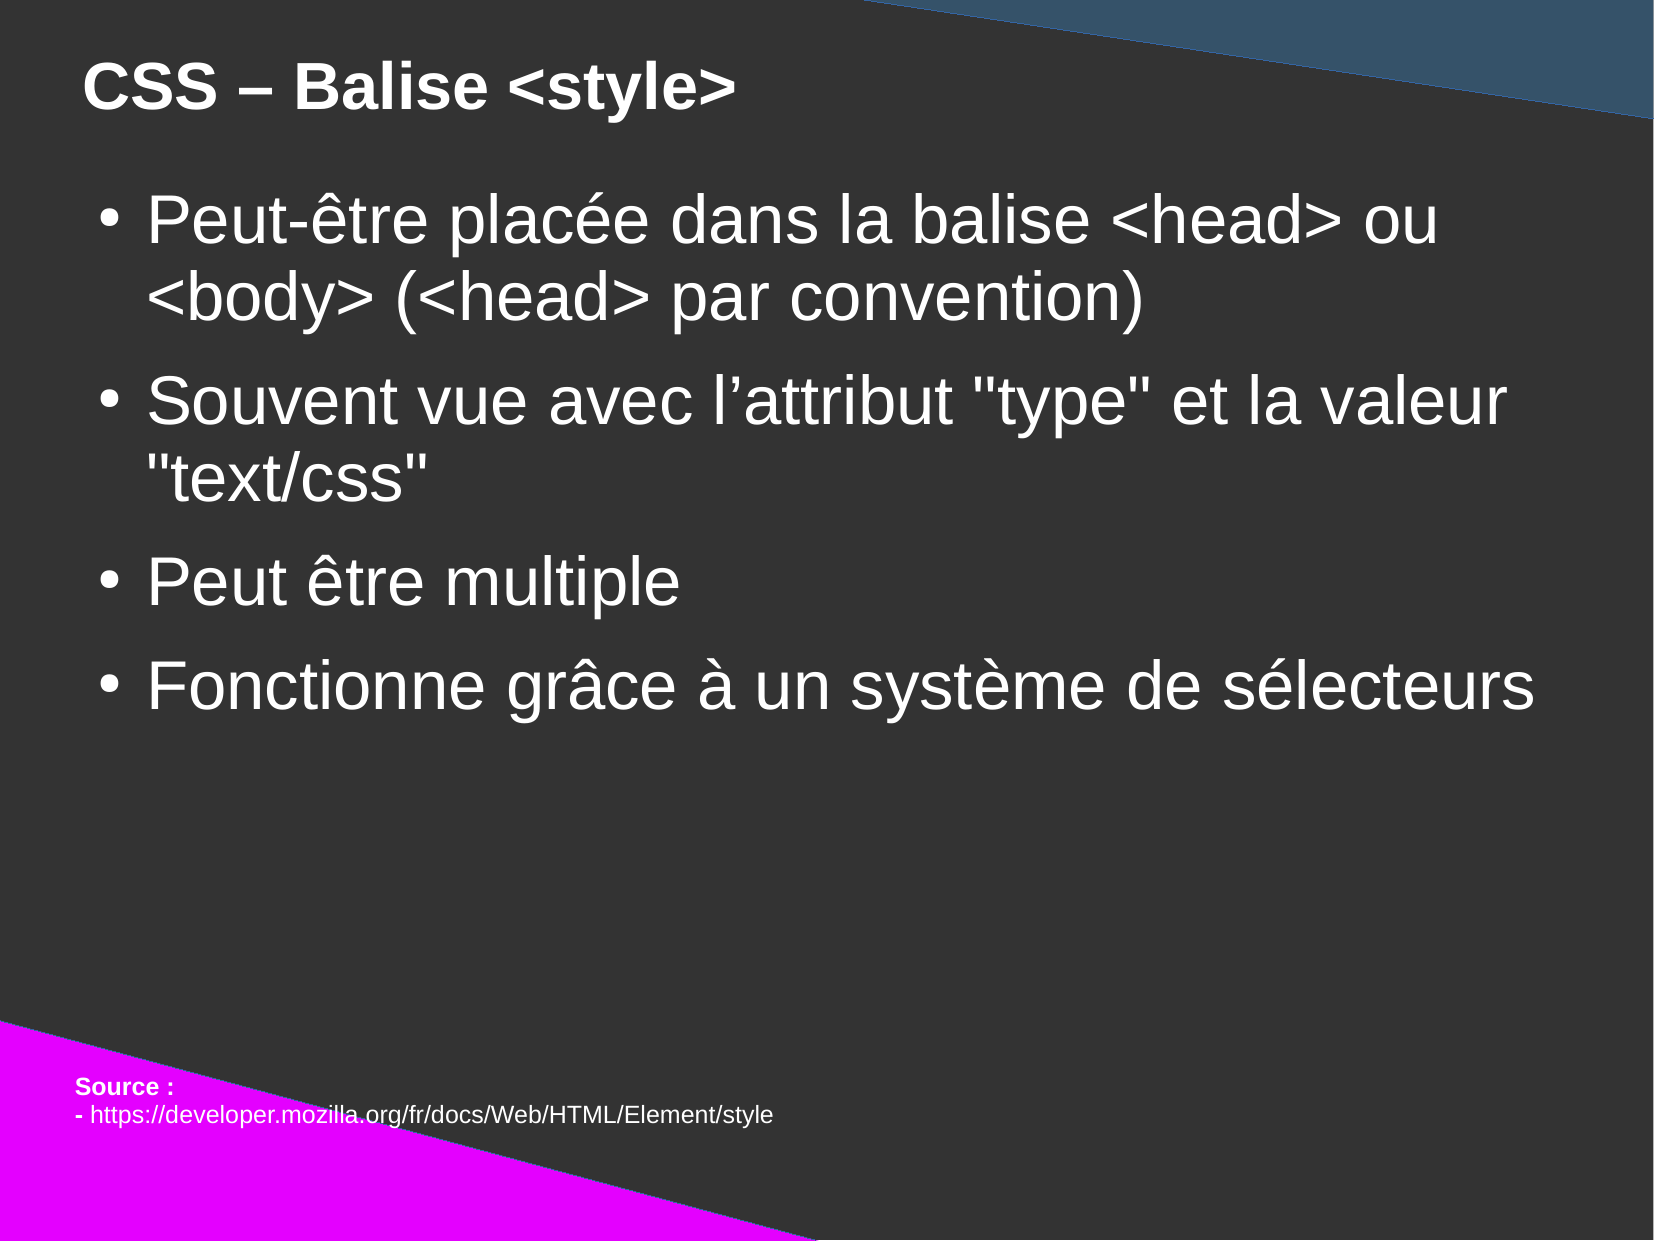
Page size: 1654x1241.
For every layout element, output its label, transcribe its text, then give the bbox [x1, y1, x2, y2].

text_box [864, 0, 1654, 119]
text_box [0, 1020, 165, 1241]
title CSS – Balise <style> [82, 49, 1571, 152]
text_box Source : - https://developer.mozilla.org/fr/docs/Web/HTML/Element/style [59, 1065, 1546, 1241]
list Peut-être placée dans la balise <head> ou <body> (<head> par convention) Souvent vue avec l’attribut "type" et la valeur "text/css" Peut être multiple Fonctionne grâce à un système de sélecteurs [80, 180, 1605, 733]
